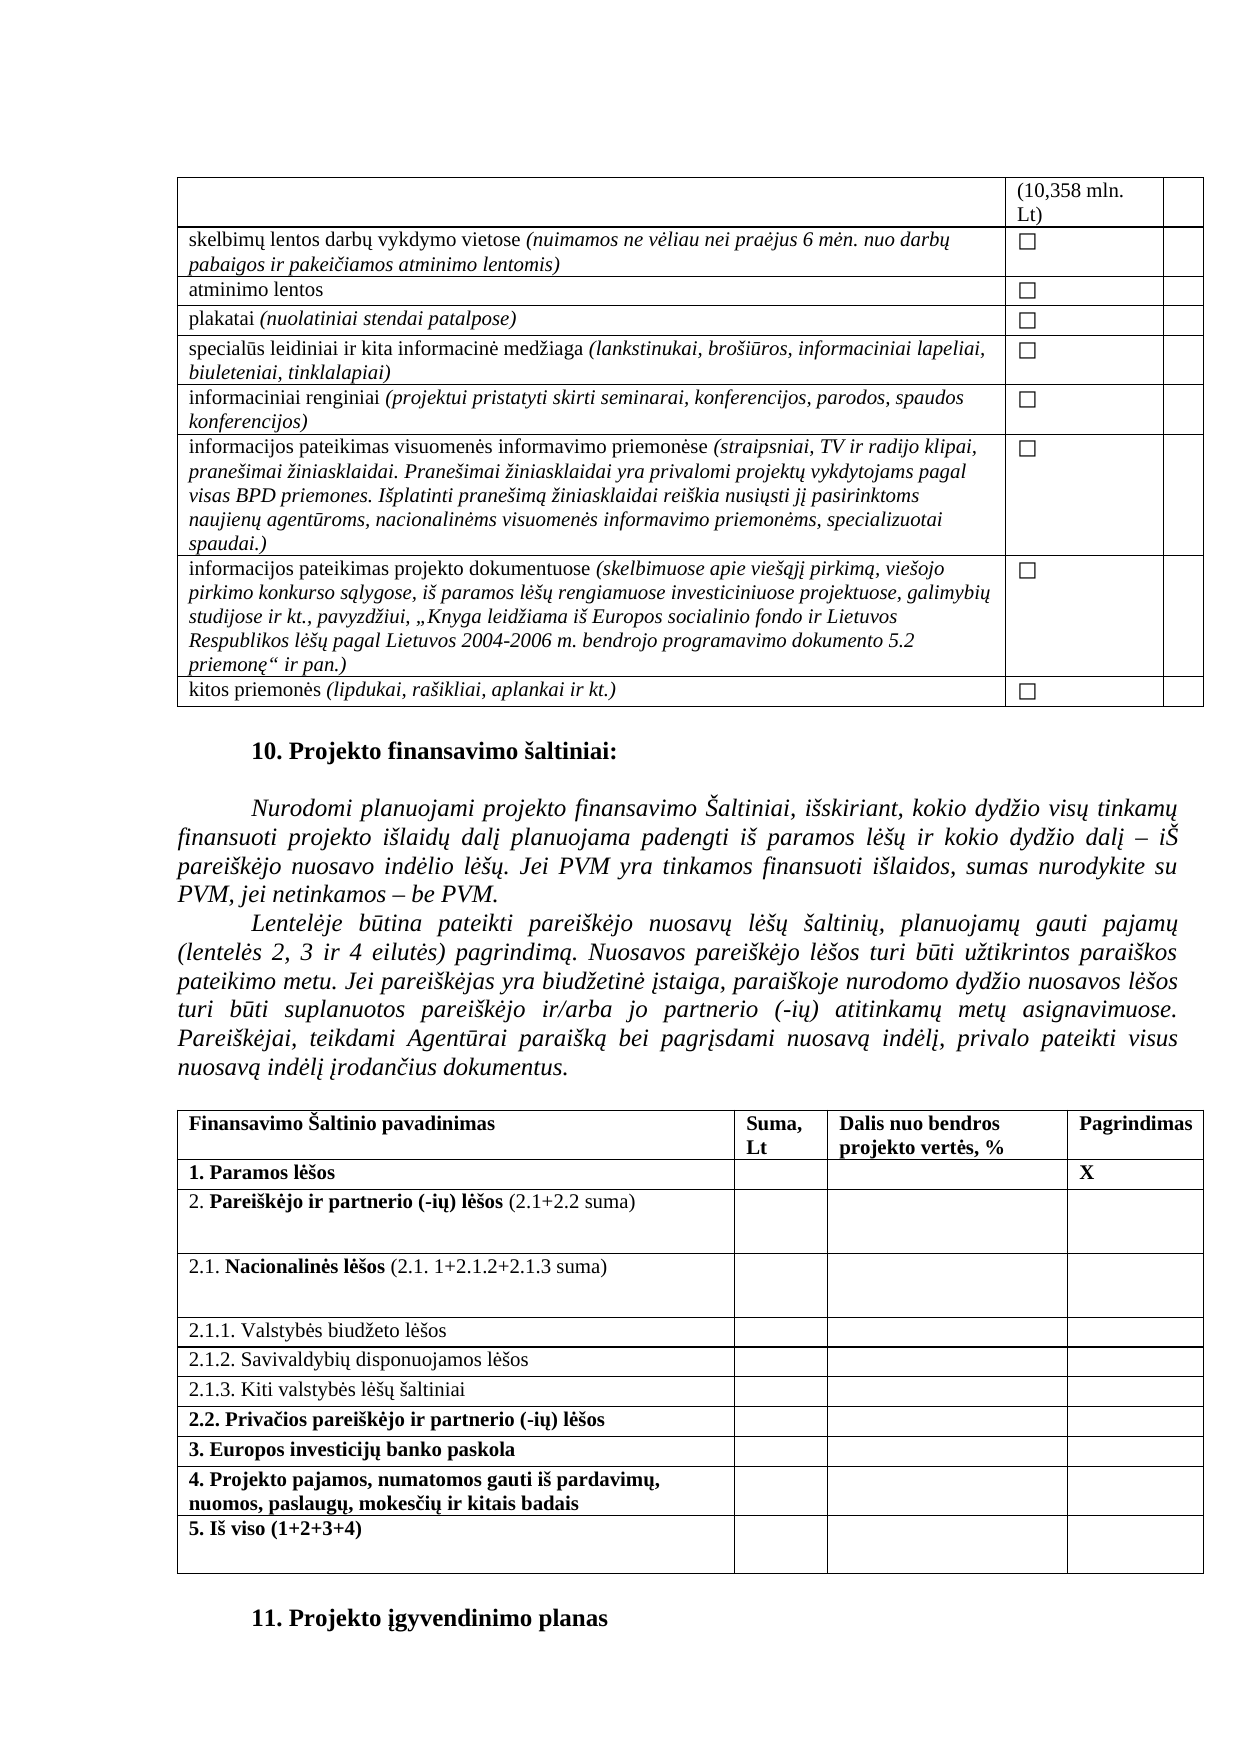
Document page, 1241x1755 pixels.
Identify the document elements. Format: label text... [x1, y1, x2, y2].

table_cell [828, 1318, 1067, 1346]
table_cell ⬜ [1006, 677, 1163, 706]
table_cell [1164, 228, 1203, 276]
table_cell informaciniai renginiai (projektui pristatyti skirti seminarai, konferencijos, parodos, spaudos konferencijos) [178, 385, 1005, 433]
table_cell [1068, 1467, 1203, 1515]
table_cell [1068, 1377, 1203, 1406]
table_cell [1068, 1516, 1203, 1573]
text Lentelėje būtina pateikti pareiškėjo nuosavų lėšų šaltinių, planuojamų gauti pajamų (lentelės 2, 3 ir 4 eilutės) pagrindimą. Nuosavos pareiškėjo lėšos turi būti užtikrintos paraiškos pateikimo metu. Jei pareiškėjas yra biudžetinė įstaiga, paraiškoje nurodomo dydžio nuosavos lėšos turi būti suplanuotos pareiškėjo ir/arba jo partnerio (-ių) atitinkamų metų asignavimuose. Pareiškėjai, teikdami Agentūrai paraišką bei pagrįsdami nuosavą indėlį, privalo pateikti visus nuosavą indėlį įrodančius dokumentus. [177, 908, 1181, 1081]
table_cell 2.2. Privačios pareiškėjo ir partnerio (-ių) lėšos [178, 1407, 734, 1436]
table_header Dalis nuo bendros projekto vertės, % [828, 1111, 1067, 1159]
table_cell [735, 1318, 827, 1346]
table_cell [828, 1348, 1067, 1376]
table_cell [828, 1160, 1067, 1188]
table_cell 2.1. Nacionalinės lėšos (2.1. 1+2.1.2+2.1.3 suma) [178, 1254, 734, 1317]
table_cell [1068, 1190, 1203, 1252]
table_cell (10,358 mln. Lt) [1006, 178, 1163, 226]
table_cell 5. Iš viso (1+2+3+4) [178, 1516, 734, 1573]
table_cell ⬜ [1006, 336, 1163, 384]
table_header Finansavimo Šaltinio pavadinimas [178, 1111, 734, 1159]
text Nurodomi planuojami projekto finansavimo Šaltiniai, išskiriant, kokio dydžio visų tinkamų finansuoti projekto išlaidų dalį planuojama padengti iš paramos lėšų ir kokio dydžio dalį – iŠ pareiškėjo nuosavo indėlio lėšų. Jei PVM yra tinkamos finansuoti išlaidos, sumas nurodykite su PVM, jei netinkamos – be PVM. [177, 793, 1181, 908]
table_cell ⬜ [1006, 306, 1163, 335]
table_cell ⬜ [1006, 277, 1163, 305]
table_cell [828, 1377, 1067, 1406]
table_cell [1164, 435, 1203, 555]
table_cell [735, 1377, 827, 1406]
text 11. Projekto įgyvendinimo planas [177, 1603, 1181, 1632]
table_cell 4. Projekto pajamos, numatomos gauti iš pardavimų, nuomos, paslaugų, mokesčių ir kitais badais [178, 1467, 734, 1515]
table_cell 2.1.2. Savivaldybių disponuojamos lėšos [178, 1348, 734, 1376]
table_cell [1068, 1437, 1203, 1466]
table_cell [828, 1254, 1067, 1317]
table_cell ⬜ [1006, 228, 1163, 276]
table_cell [1068, 1318, 1203, 1346]
table_cell [828, 1190, 1067, 1252]
table_cell [1068, 1254, 1203, 1317]
table_cell ⬜ [1006, 385, 1163, 433]
table_cell [828, 1437, 1067, 1466]
table_cell [735, 1437, 827, 1466]
table_cell 2.1.1. Valstybės biudžeto lėšos [178, 1318, 734, 1346]
table_header [178, 178, 1005, 226]
table_cell [828, 1467, 1067, 1515]
table_cell [735, 1348, 827, 1376]
table_cell [828, 1407, 1067, 1436]
table_cell 3. Europos investicijų banko paskola [178, 1437, 734, 1466]
table_cell plakatai (nuolatiniai stendai patalpose) [178, 306, 1005, 335]
table_cell [735, 1516, 827, 1573]
table_cell [1164, 277, 1203, 305]
text 10. Projekto finansavimo šaltiniai: [177, 736, 1181, 764]
table_cell 2. Pareiškėjo ir partnerio (-ių) lėšos (2.1+2.2 suma) [178, 1190, 734, 1252]
table_header Suma, Lt [735, 1111, 827, 1159]
table_cell ⬜ [1006, 435, 1163, 555]
table_cell [1164, 677, 1203, 706]
table_cell [735, 1190, 827, 1252]
table_cell specialūs leidiniai ir kita informacinė medžiaga (lankstinukai, brošiūros, informaciniai lapeliai, biuleteniai, tinklalapiai) [178, 336, 1005, 384]
table_cell atminimo lentos [178, 277, 1005, 305]
table_cell [735, 1407, 827, 1436]
table_cell [1068, 1407, 1203, 1436]
table_cell kitos priemonės (lipdukai, rašikliai, aplankai ir kt.) [178, 677, 1005, 706]
table_cell [1164, 556, 1203, 676]
table_cell informacijos pateikimas visuomenės informavimo priemonėse (straipsniai, TV ir radijo klipai, pranešimai žiniasklaidai. Pranešimai žiniasklaidai yra privalomi projektų vykdytojams pagal visas BPD priemones. Išplatinti pranešimą žiniasklaidai reiškia nusiųsti jį pasirinktoms naujienų agentūroms, nacionalinėms visuomenės informavimo priemonėms, specializuotai spaudai.) [178, 435, 1005, 555]
table_cell [1164, 336, 1203, 384]
table_cell [735, 1467, 827, 1515]
table_cell X [1068, 1160, 1203, 1188]
table_cell [735, 1254, 827, 1317]
table_cell [1164, 306, 1203, 335]
table_cell [1068, 1348, 1203, 1376]
table_cell [828, 1516, 1067, 1573]
table_cell 1. Paramos lėšos [178, 1160, 734, 1188]
table_cell [1164, 178, 1203, 226]
table_cell [735, 1160, 827, 1188]
table_cell ⬜ [1006, 556, 1163, 676]
table_cell [1164, 385, 1203, 433]
table_cell skelbimų lentos darbų vykdymo vietose (nuimamos ne vėliau nei praėjus 6 mėn. nuo darbų pabaigos ir pakeičiamos atminimo lentomis) [178, 228, 1005, 276]
table_header Pagrindimas [1068, 1111, 1203, 1159]
table_cell informacijos pateikimas projekto dokumentuose (skelbimuose apie viešąjį pirkimą, viešojo pirkimo konkurso sąlygose, iš paramos lėšų rengiamuose investiciniuose projektuose, galimybių studijose ir kt., pavyzdžiui, „Knyga leidžiama iš Europos socialinio fondo ir Lietuvos Respublikos lėšų pagal Lietuvos 2004-2006 m. bendrojo programavimo dokumento 5.2 priemonę“ ir pan.) [178, 556, 1005, 676]
table_cell 2.1.3. Kiti valstybės lėšų šaltiniai [178, 1377, 734, 1406]
